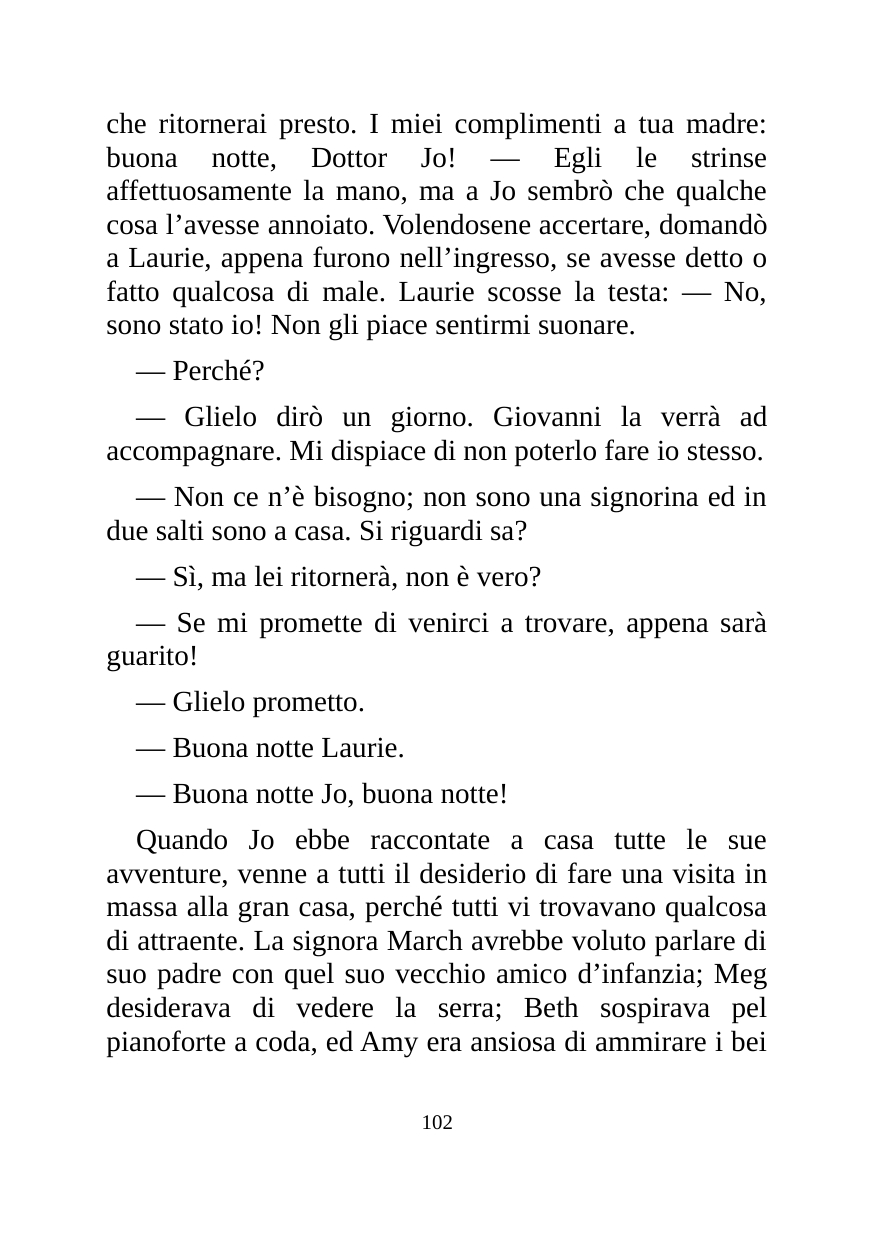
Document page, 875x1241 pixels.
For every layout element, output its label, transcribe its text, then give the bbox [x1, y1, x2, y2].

text — Non ce n’è bisogno; non sono una signorina ed in due salti sono a casa. Si riguardi sa? [106, 479, 768, 546]
text che ritornerai presto. I miei complimenti a tua madre: buona notte, Dottor Jo! — Egli le strinse affettuosamente la mano, ma a Jo sembrò che qualche cosa l’avesse annoiato. Volendosene accertare, domandò a Laurie, appena furono nell’ingresso, se avesse detto o fatto qualcosa di male. Laurie scosse la testa: — No, sono stato io! Non gli piace sentirmi suonare. [106, 106, 768, 341]
text — Se mi promette di venirci a trovare, appena sarà guarito! [106, 605, 768, 672]
text — Perché? [106, 353, 768, 387]
text — Glielo dirò un giorno. Giovanni la verrà ad accompagnare. Mi dispiace di non poterlo fare io stesso. [106, 399, 768, 467]
text — Buona notte Laurie. [106, 730, 768, 764]
text — Sì, ma lei ritornerà, non è vero? [106, 559, 768, 592]
text — Glielo prometto. [106, 684, 768, 718]
text — Buona notte Jo, buona notte! [106, 776, 768, 810]
text Quando Jo ebbe raccontate a casa tutte le sue avventure, venne a tutti il desiderio di fare una visita in massa alla gran casa, perché tutti vi trovavano qualcosa di attraente. La signora March avrebbe voluto parlare di suo padre con quel suo vecchio amico d’infanzia; Meg desiderava di vedere la serra; Beth sospirava pel pianoforte a coda, ed Amy era ansiosa di ammirare i bei [106, 822, 768, 1057]
